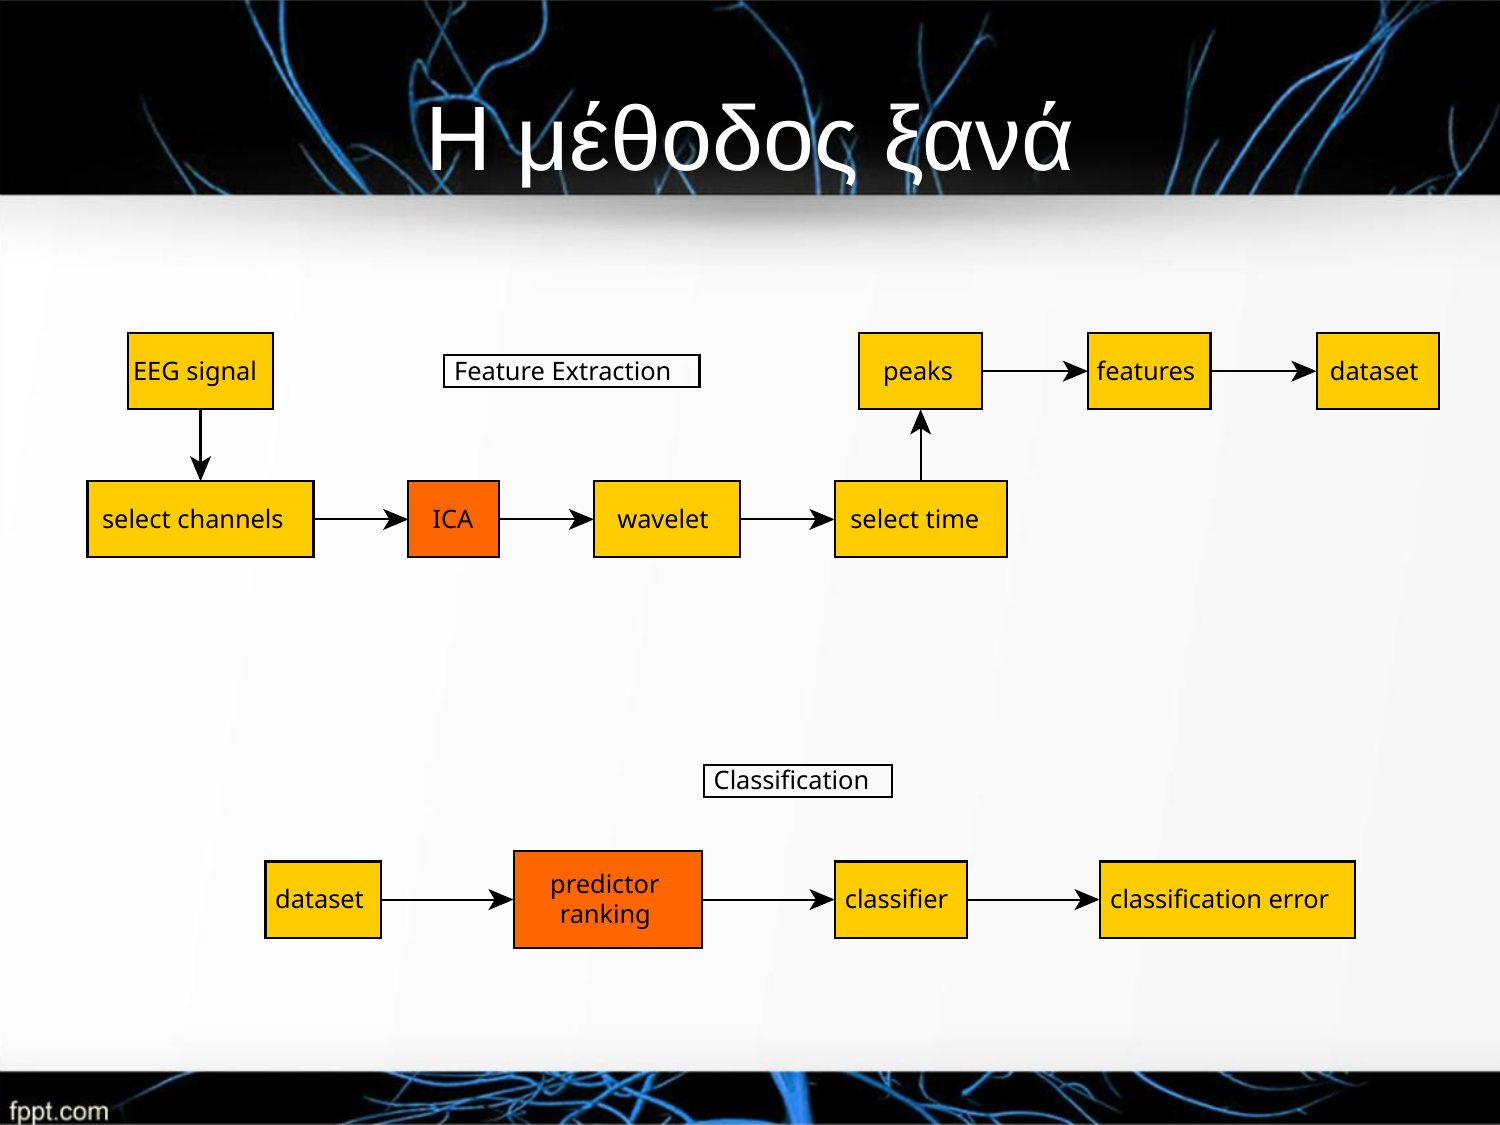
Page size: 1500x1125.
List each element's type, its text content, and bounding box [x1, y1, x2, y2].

picture [0, 0, 1500, 1125]
title Η μέθοδος ξανά [75, 44, 1425, 233]
